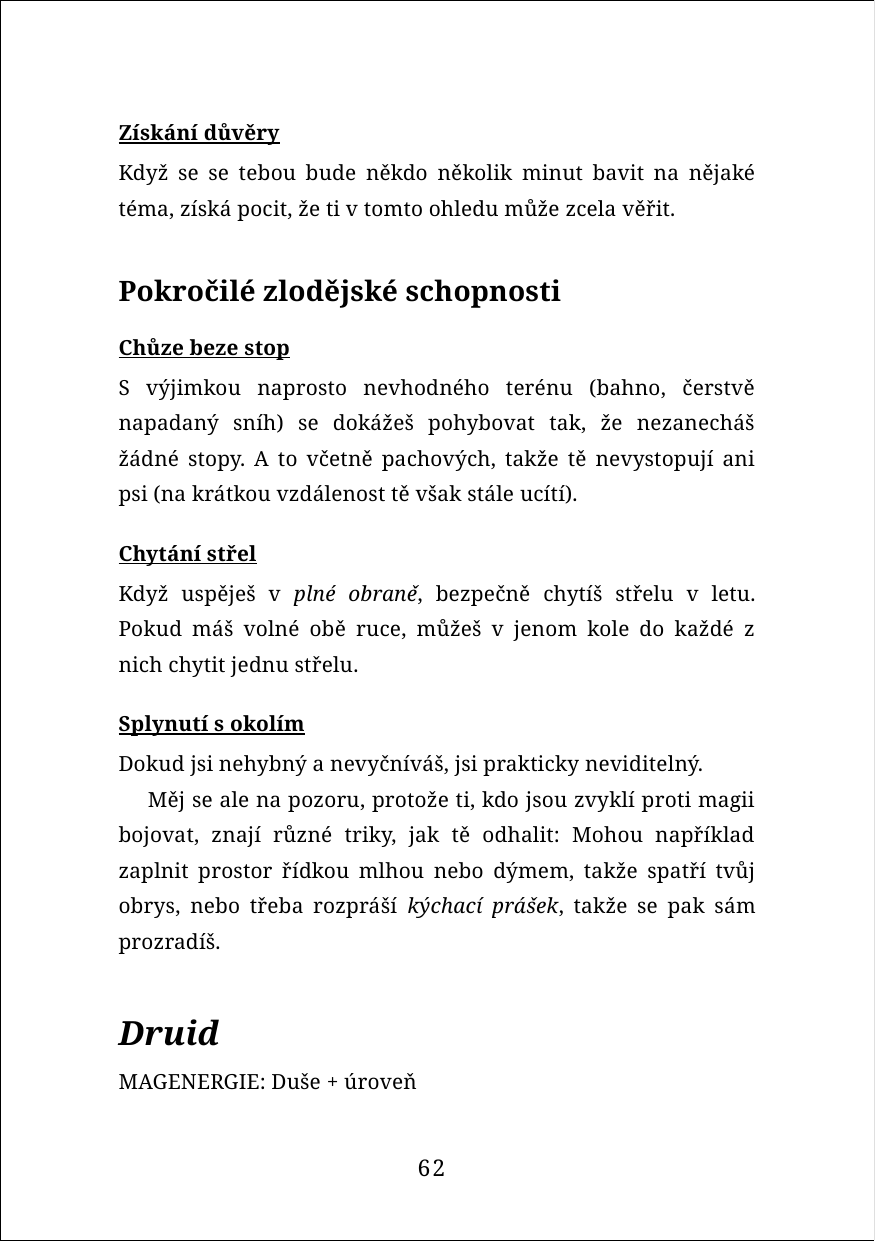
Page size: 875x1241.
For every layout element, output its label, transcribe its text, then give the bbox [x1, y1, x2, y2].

subtitle Chytání střel [118, 539, 756, 567]
text Když uspěješ v plné obraně, bezpečně chytíš střelu v letu. Pokud máš volné obě ruce, můžeš v jenom kole do každé z nich chytit jednu střelu. [118, 579, 756, 678]
text Když se se tebou bude někdo několik minut bavit na nějaké téma, získá pocit, že ti v tomto ohledu může zcela věřit. [118, 158, 756, 222]
subtitle Druid [118, 1010, 756, 1055]
subtitle Chůze beze stop [118, 333, 756, 361]
text S výjimkou naprosto nevhodného terénu (bahno, čerstvě napadaný sníh) se dokážeš pohybovat tak, že nezanecháš žádné stopy. A to včetně pachových, takže tě nevystopují ani psi (na krátkou vzdálenost tě však stále ucítí). [118, 373, 756, 508]
text MAGENERGIE: Duše + úroveň [118, 1067, 756, 1095]
subtitle Splynutí s okolím [118, 709, 756, 738]
subtitle Získání důvěry [118, 118, 756, 147]
text Dokud jsi nehybný a nevyčníváš, jsi prakticky neviditelný. Měj se ale na pozoru, protože ti, kdo jsou zvyklí proti magii bojovat, znají různé triky, jak tě odhalit: Mohou například zaplnit prostor řídkou mlhou nebo dýmem, takže spatří tvůj obrys, nebo třeba rozpráší kýchací prášek, takže se pak sám prozradíš. [118, 749, 756, 955]
subtitle Pokročilé zlodějské schopnosti [118, 271, 756, 309]
